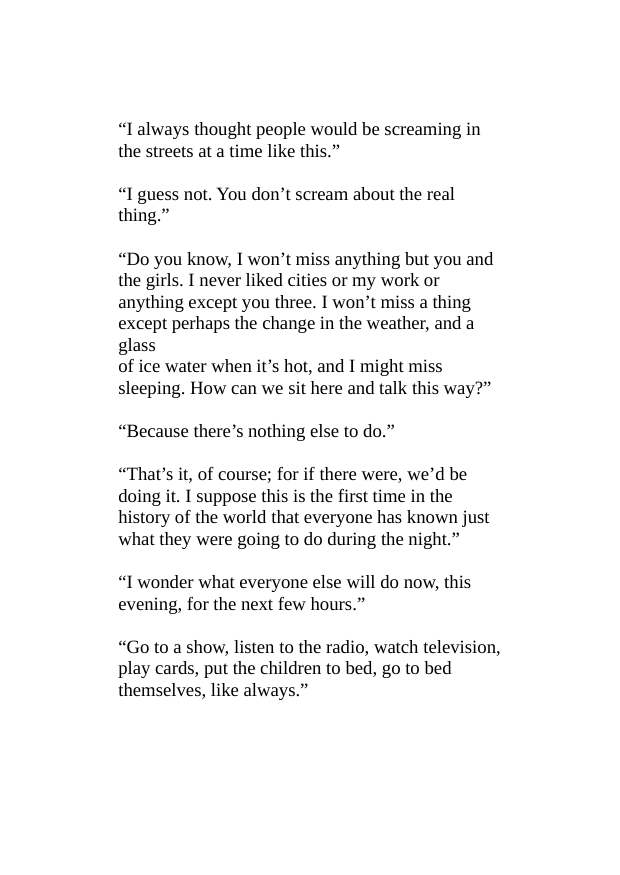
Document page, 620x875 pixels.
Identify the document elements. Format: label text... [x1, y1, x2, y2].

text “I always thought people would be screaming in the streets at a time like this.” “I guess not. You don’t scream about the real thing.” “Do you know, I won’t miss anything but you and the girls. I never liked cities or my work or anything except you three. I won’t miss a thing except perhaps the change in the weather, and a glass of ice water when it’s hot, and I might miss sleeping. How can we sit here and talk this way?” “Because there’s nothing else to do.” “That’s it, of course; for if there were, we’d be doing it. I suppose this is the first time in the history of the world that everyone has known just what they were going to do during the night.” “I wonder what everyone else will do now, this evening, for the next few hours.” “Go to a show, listen to the radio, watch television, play cards, put the children to bed, go to bed themselves, like always.” [118, 118, 501, 700]
